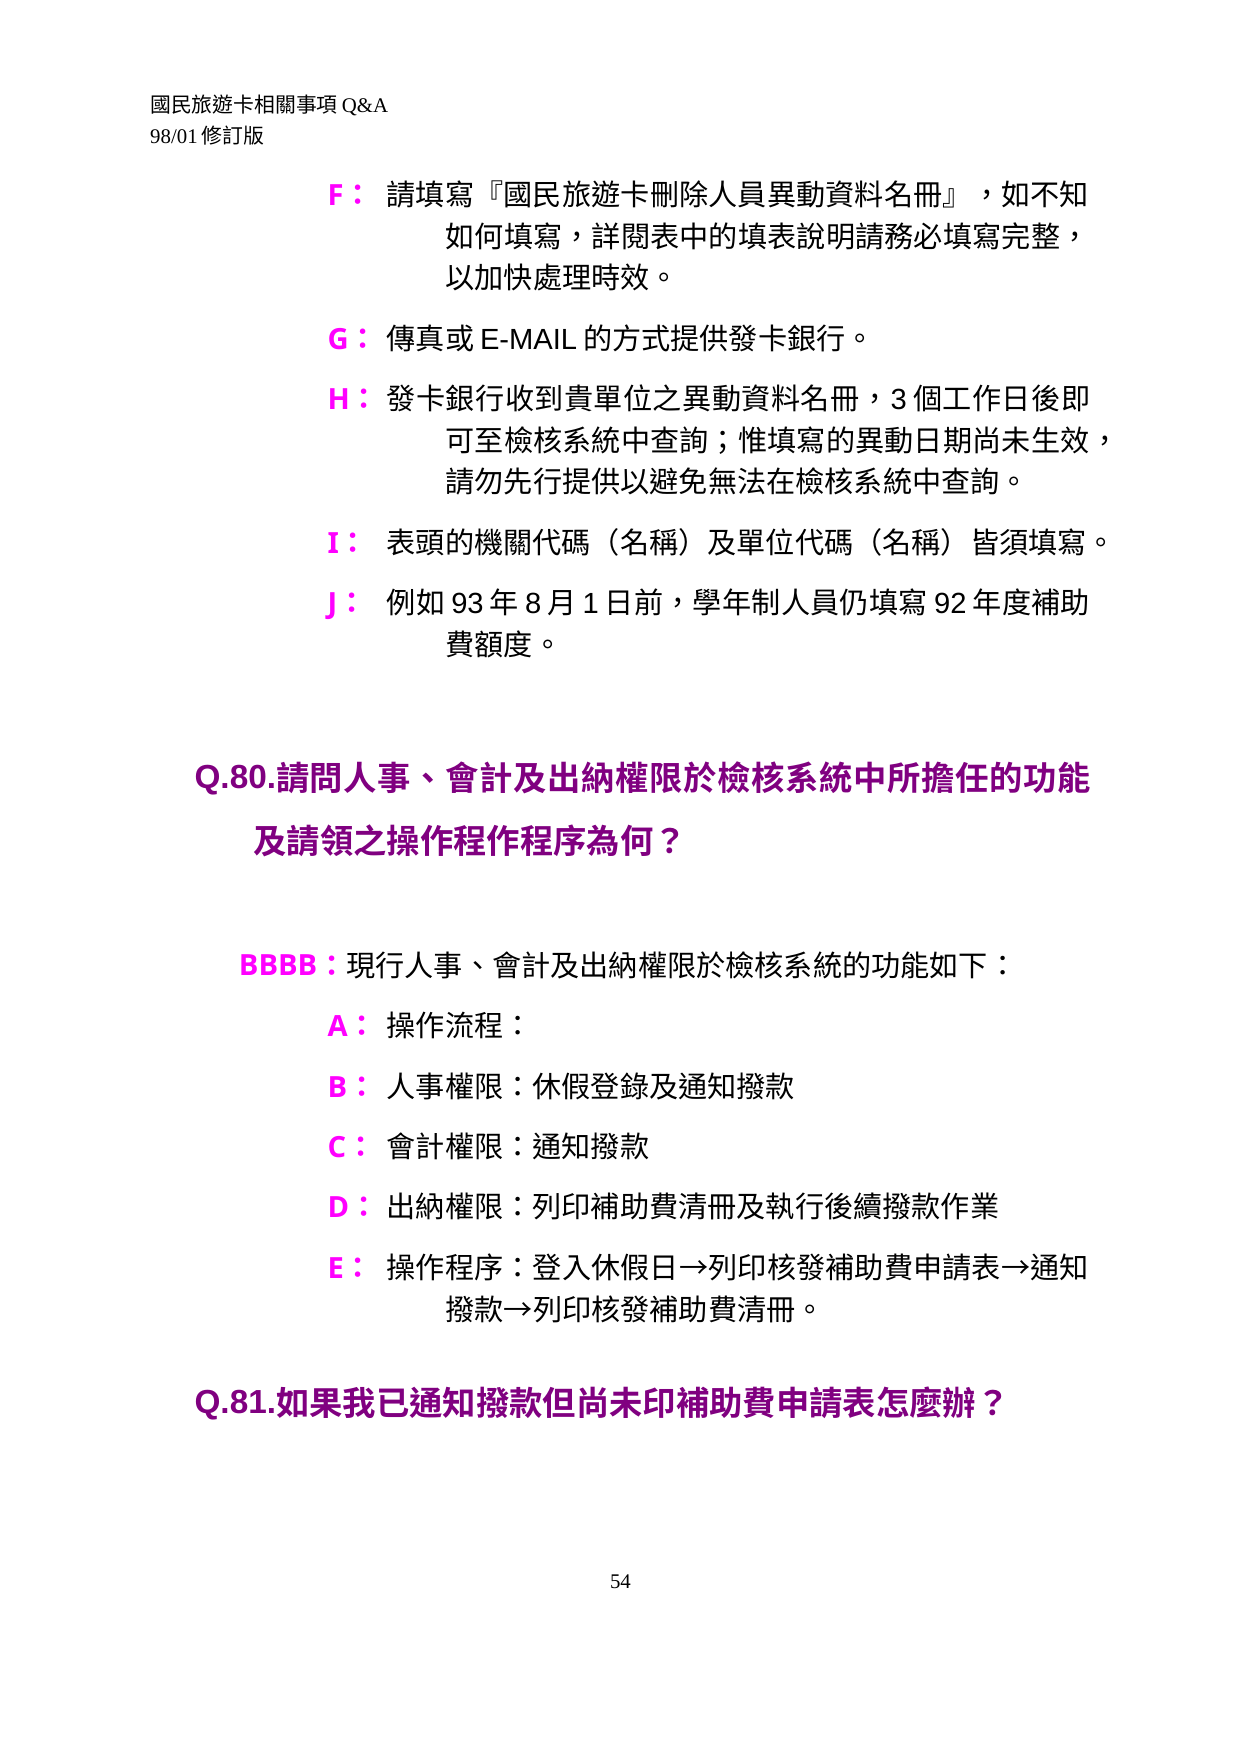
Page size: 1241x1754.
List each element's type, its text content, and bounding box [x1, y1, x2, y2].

subtitle 如果我已通知撥款但尚未印補助費申請表怎麼辦？ [194, 1359, 1090, 1422]
subtitle 傳真或E-MAIL的方式提供發卡銀行。 [327, 316, 1090, 357]
subtitle 出納權限：列印補助費清冊及執行後續撥款作業 [327, 1184, 1090, 1226]
subtitle 操作流程： [327, 1003, 1090, 1045]
subtitle 表頭的機關代碼（名稱）及單位代碼（名稱）皆須填寫。 [327, 520, 1090, 562]
subtitle 操作程序：登入休假日→列印核發補助費申請表→通知撥款→列印核發補助費清冊。 [327, 1245, 1090, 1328]
list 現行人事、會計及出納權限於檢核系統的功能如下： [239, 922, 1090, 984]
subtitle 會計權限：通知撥款 [327, 1124, 1090, 1166]
subtitle 發卡銀行收到貴單位之異動資料名冊，3個工作日後即 可至檢核系統中查詢；惟填寫的異動日期尚未生效，請勿先行提供以避免無法在檢核系統中查詢。 [327, 376, 1090, 501]
subtitle 請問人事、會計及出納權限於檢核系統中所擔任的功能及請領之操作程作程序為何？ [194, 734, 1090, 859]
subtitle 人事權限：休假登錄及通知撥款 [327, 1064, 1090, 1105]
subtitle 例如93年8月1日前，學年制人員仍填寫92年度補助費額度。 [327, 580, 1090, 664]
subtitle 請填寫『國民旅遊卡刪除人員異動資料名冊』，如不知如何填寫，詳閱表中的填表說明請務必填寫完整，以加快處理時效。 [327, 172, 1090, 297]
